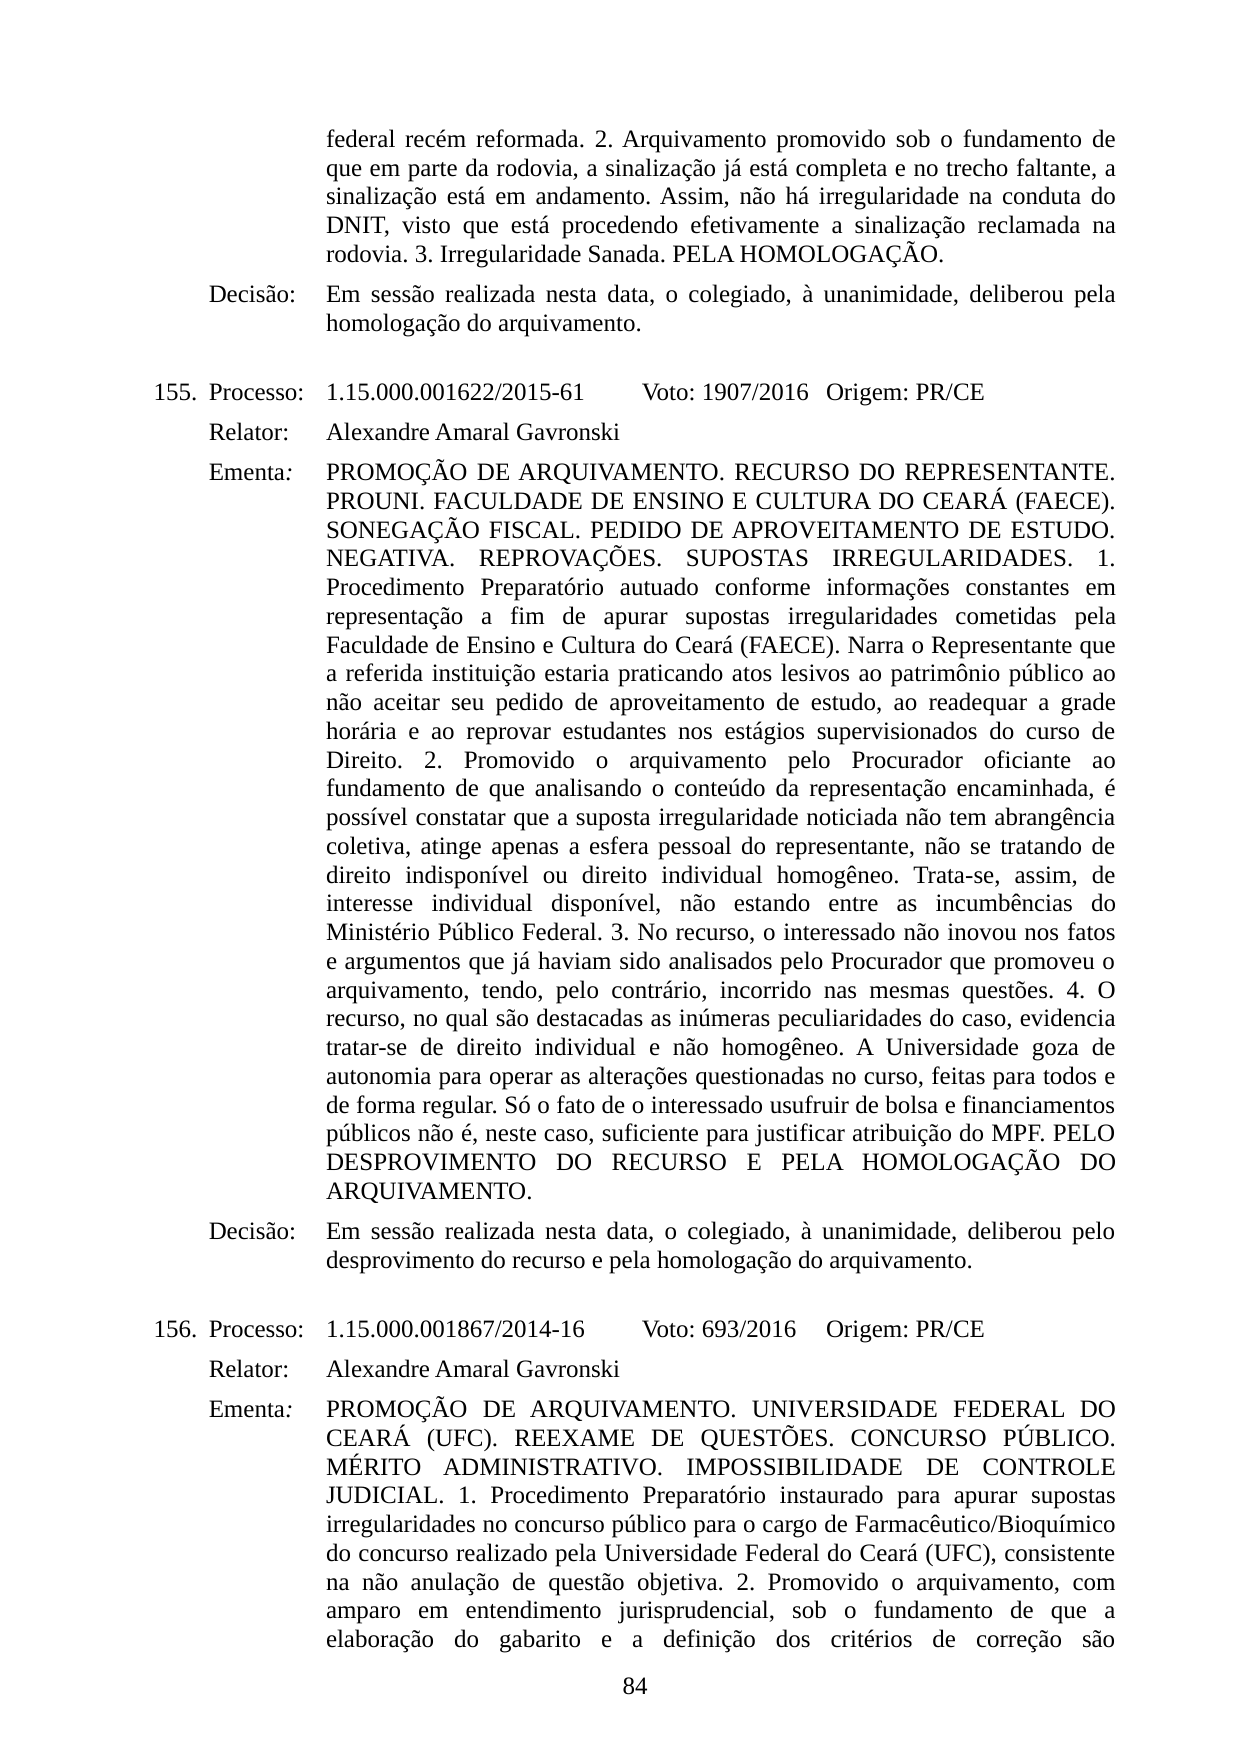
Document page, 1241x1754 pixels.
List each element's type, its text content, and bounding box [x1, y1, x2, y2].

table_header Voto: 1907/2016 [636, 371, 820, 411]
table_cell [148, 273, 203, 342]
table_cell [148, 1348, 203, 1388]
table_header Voto: 693/2016 [636, 1308, 820, 1348]
table_header Processo: [203, 1308, 320, 1348]
table_header Origem: PR/CE [820, 371, 1122, 411]
table_header Processo: [203, 371, 320, 411]
table_cell [148, 1210, 203, 1279]
table_header 1.15.000.001622/2015-61 [320, 371, 636, 411]
table_cell PROMOÇÃO DE ARQUIVAMENTO. RECURSO DO REPRESENTANTE. PROUNI. FACULDADE DE ENSINO E CULTURA DO CEARÁ (FAECE). SONEGAÇÃO FISCAL. PEDIDO DE APROVEITAMENTO DE ESTUDO. NEGATIVA. REPROVAÇÕES. SUPOSTAS IRREGULARIDADES. 1. Procedimento Preparatório autuado conforme informações constantes em representação a fim de apurar supostas irregularidades cometidas pela Faculdade de Ensino e Cultura do Ceará (FAECE). Narra o Representante que a referida instituição estaria praticando atos lesivos ao patrimônio público ao não aceitar seu pedido de aproveitamento de estudo, ao readequar a grade horária e ao reprovar estudantes nos estágios supervisionados do curso de Direito. 2. Promovido o arquivamento pelo Procurador oficiante ao fundamento de que analisando o conteúdo da representação encaminhada, é possível constatar que a suposta irregularidade noticiada não tem abrangência coletiva, atinge apenas a esfera pessoal do representante, não se tratando de direito indisponível ou direito individual homogêneo. Trata-se, assim, de interesse individual disponível, não estando entre as incumbências do Ministério Público Federal. 3. No recurso, o interessado não inovou nos fatos e argumentos que já haviam sido analisados pelo Procurador que promoveu o arquivamento, tendo, pelo contrário, incorrido nas mesmas questões. 4. O recurso, no qual são destacadas as inúmeras peculiaridades do caso, evidencia tratar-se de direito individual e não homogêneo. A Universidade goza de autonomia para operar as alterações questionadas no curso, feitas para todos e de forma regular. Só o fato de o interessado usufruir de bolsa e financiamentos públicos não é, neste caso, suficiente para justificar atribuição do MPF. PELO DESPROVIMENTO DO RECURSO E PELA HOMOLOGAÇÃO DO ARQUIVAMENTO. [320, 451, 1122, 1210]
table_cell Relator: [203, 411, 320, 451]
table_cell federal recém reformada. 2. Arquivamento promovido sob o fundamento de que em parte da rodovia, a sinalização já está completa e no trecho faltante, a sinalização está em andamento. Assim, não há irregularidade na conduta do DNIT, visto que está procedendo efetivamente a sinalização reclamada na rodovia. 3. Irregularidade Sanada. PELA HOMOLOGAÇÃO. [320, 118, 1122, 273]
table_cell PROMOÇÃO DE ARQUIVAMENTO. UNIVERSIDADE FEDERAL DO CEARÁ (UFC). REEXAME DE QUESTÕES. CONCURSO PÚBLICO. MÉRITO ADMINISTRATIVO. IMPOSSIBILIDADE DE CONTROLE JUDICIAL. 1. Procedimento Preparatório instaurado para apurar supostas irregularidades no concurso público para o cargo de Farmacêutico/Bioquímico do concurso realizado pela Universidade Federal do Ceará (UFC), consistente na não anulação de questão objetiva. 2. Promovido o arquivamento, com amparo em entendimento jurisprudencial, sob o fundamento de que a elaboração do gabarito e a definição dos critérios de correção são [320, 1389, 1122, 1659]
table_cell Ementa: [203, 1389, 320, 1659]
table_header 156. [148, 1308, 203, 1348]
table_cell [148, 1389, 203, 1659]
table_header Origem: PR/CE [820, 1308, 1122, 1348]
table_cell [148, 411, 203, 451]
table_cell Alexandre Amaral Gavronski [320, 1348, 1122, 1388]
table_cell Alexandre Amaral Gavronski [320, 411, 1122, 451]
table_cell [203, 118, 320, 273]
table_cell [148, 451, 203, 1210]
table_cell Relator: [203, 1348, 320, 1388]
table_header 155. [148, 371, 203, 411]
table_cell Em sessão realizada nesta data, o colegiado, à unanimidade, deliberou pela homologação do arquivamento. [320, 273, 1122, 342]
table_cell Ementa: [203, 451, 320, 1210]
table_cell Decisão: [203, 1210, 320, 1279]
table_cell Decisão: [203, 273, 320, 342]
table_cell [148, 118, 203, 273]
table_cell Em sessão realizada nesta data, o colegiado, à unanimidade, deliberou pelo desprovimento do recurso e pela homologação do arquivamento. [320, 1210, 1122, 1279]
table_header 1.15.000.001867/2014-16 [320, 1308, 636, 1348]
